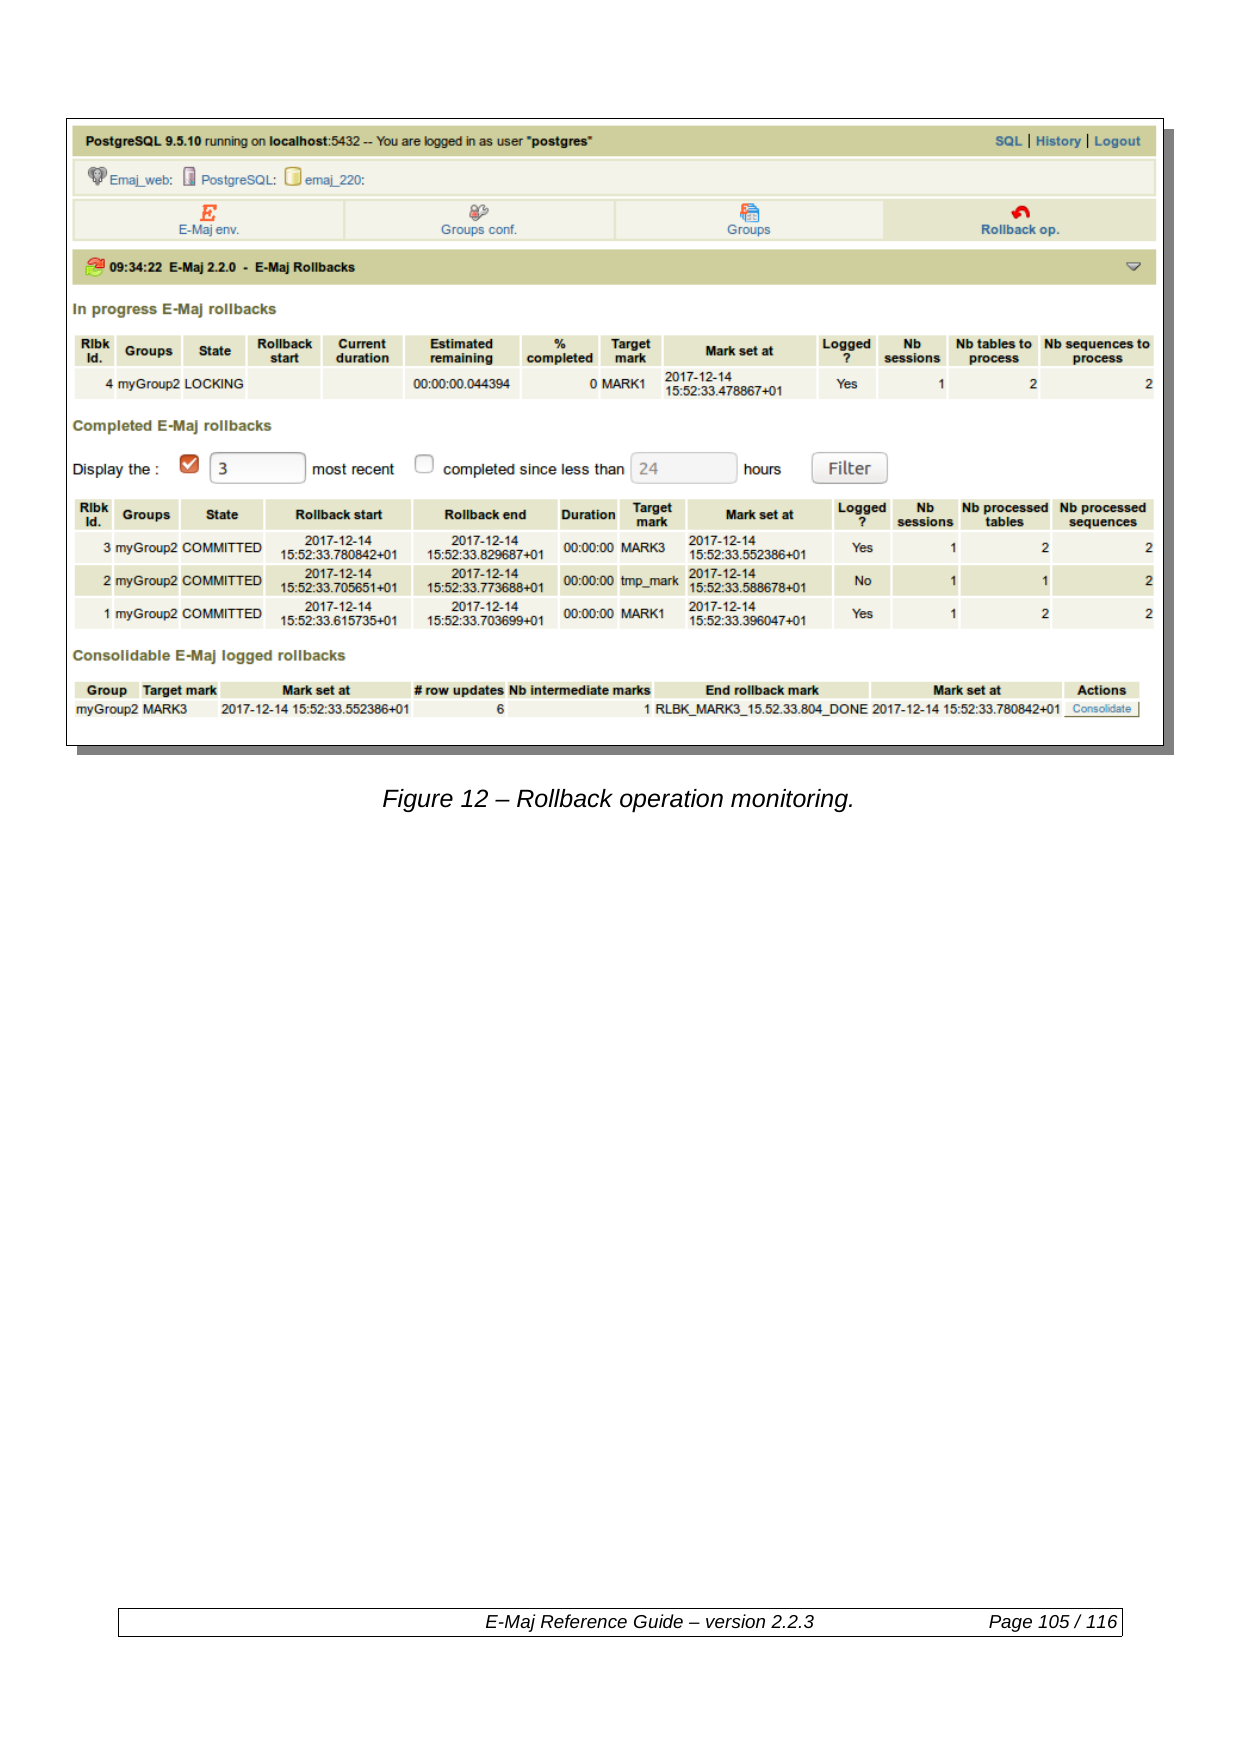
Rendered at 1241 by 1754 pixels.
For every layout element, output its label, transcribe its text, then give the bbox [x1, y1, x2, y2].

picture [69, 121, 1161, 742]
text Figure 12 – Rollback operation monitoring. [118, 784, 1122, 813]
